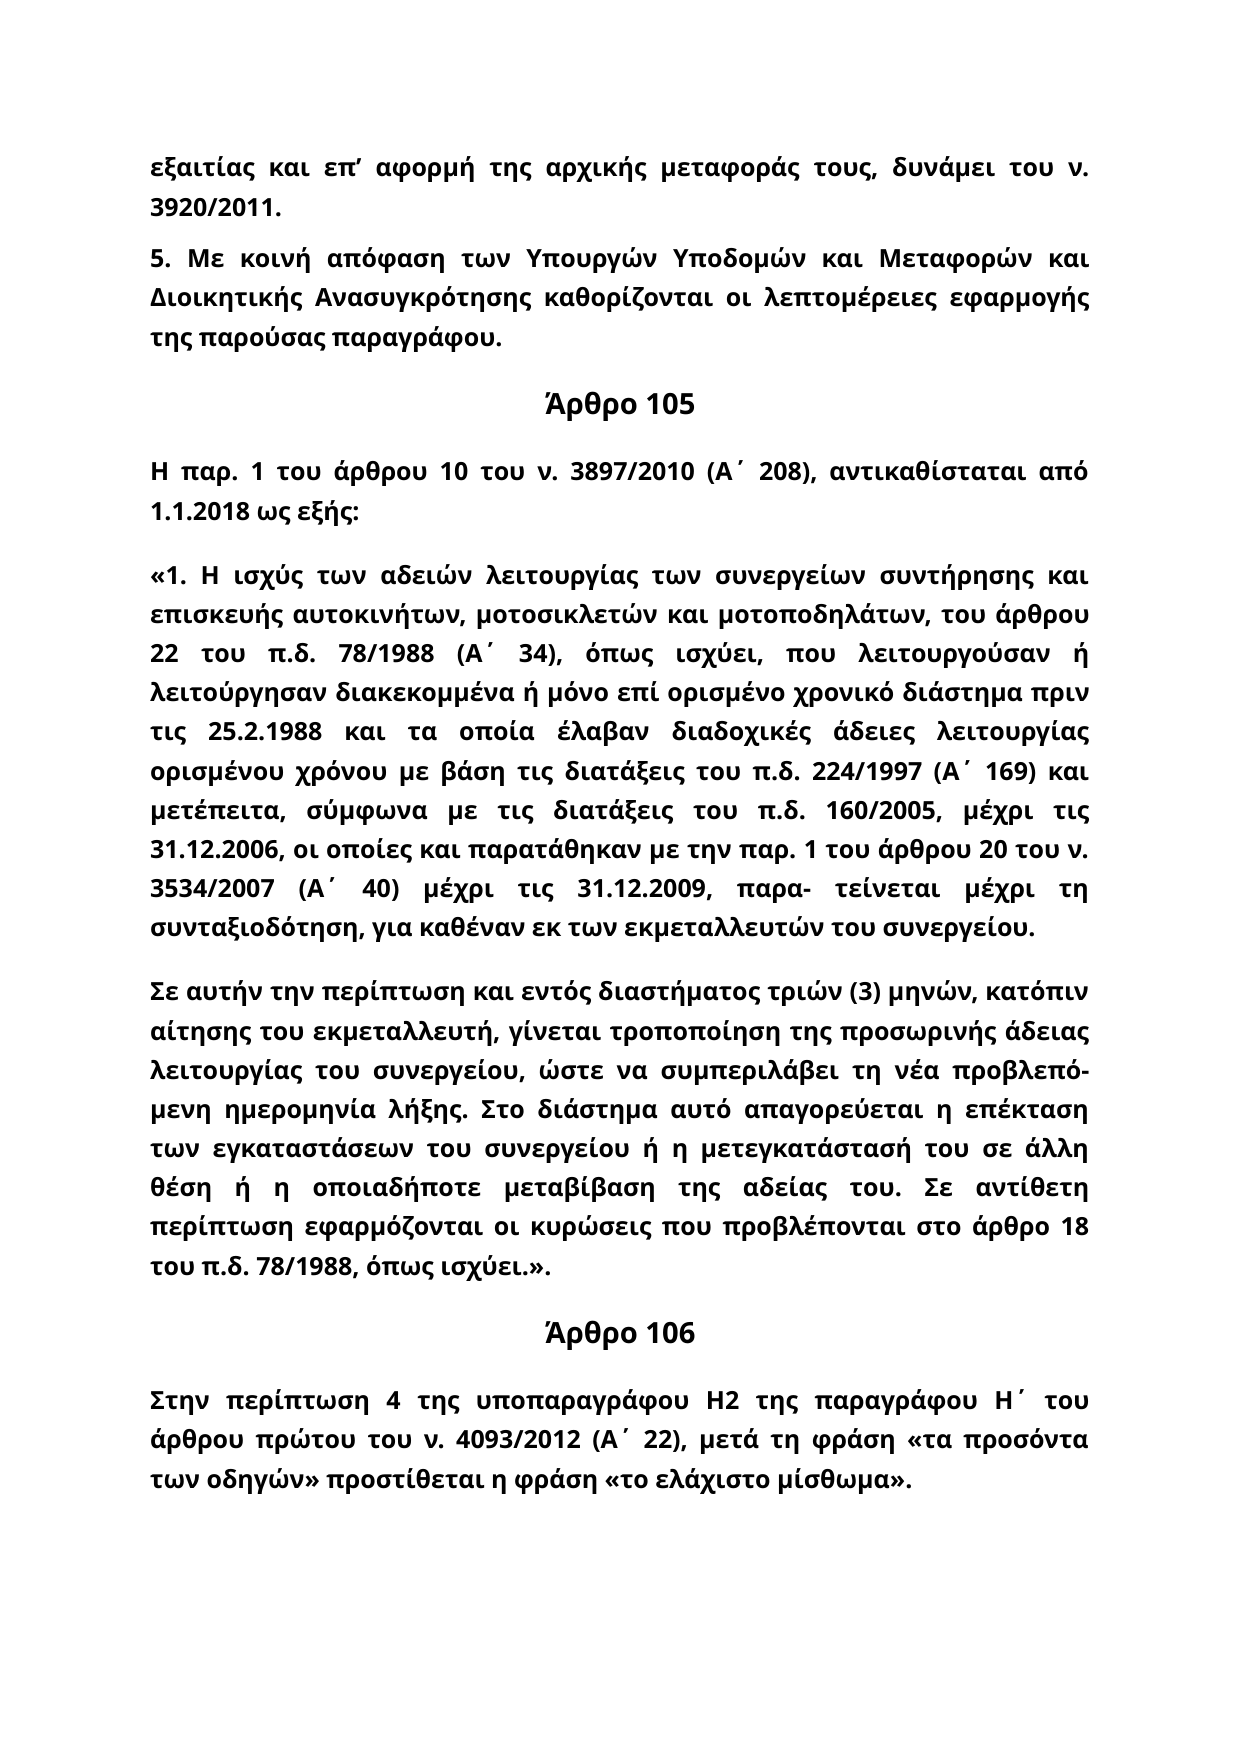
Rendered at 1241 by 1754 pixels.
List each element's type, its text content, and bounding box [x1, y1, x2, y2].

subtitle Άρθρο 105 [150, 383, 1090, 423]
text Στην περίπτωση 4 της υποπαραγράφου Η2 της παραγράφου Η΄ του άρθρου πρώτου του ν. 4093/2012 (Α΄ 22), μετά τη φράση «τα προσόντα των οδηγών» προστίθεται η φράση «το ελάχιστο μίσθωμα». [150, 1383, 1090, 1495]
subtitle Άρθρο 106 [150, 1312, 1090, 1352]
text «1. Η ισχύς των αδειών λειτουργίας των συνεργείων συντήρησης και επισκευής αυτοκινήτων, μοτοσικλετών και μοτοποδηλάτων, του άρθρου 22 του π.δ. 78/1988 (Α΄ 34), όπως ισχύει, που λειτουργούσαν ή λειτούργησαν διακεκομμένα ή μόνο επί ορισμένο χρονικό διάστημα πριν τις 25.2.1988 και τα οποία έλαβαν διαδοχικές άδειες λειτουργίας ορισμένου χρόνου με βάση τις διατάξεις του π.δ. 224/1997 (Α΄ 169) και μετέπειτα, σύμφωνα με τις διατάξεις του π.δ. 160/2005, μέχρι τις 31.12.2006, οι οποίες και παρατάθηκαν με την παρ. 1 του άρθρου 20 του ν. 3534/2007 (Α΄ 40) μέχρι τις 31.12.2009, παρα- τείνεται μέχρι τη συνταξιοδότηση, για καθέναν εκ των εκμεταλλευτών του συνεργείου. [150, 557, 1090, 944]
text 5. Με κοινή απόφαση των Υπουργών Υποδομών και Μεταφορών και Διοικητικής Ανασυγκρότησης καθορίζονται οι λεπτομέρειες εφαρμογής της παρούσας παραγράφου. [150, 241, 1090, 353]
text Η παρ. 1 του άρθρου 10 του ν. 3897/2010 (Α΄ 208), αντικαθίσταται από 1.1.2018 ως εξής: [150, 454, 1090, 527]
text εξαιτίας και επ’ αφορμή της αρχικής μεταφοράς τους, δυνάμει του ν. 3920/2011. [150, 150, 1090, 223]
text Σε αυτήν την περίπτωση και εντός διαστήματος τριών (3) μηνών, κατόπιν αίτησης του εκμεταλλευτή, γίνεται τροποποίηση της προσωρινής άδειας λειτουργίας του συνεργείου, ώστε να συμπεριλάβει τη νέα προβλεπό- μενη ημερομηνία λήξης. Στο διάστημα αυτό απαγορεύεται η επέκταση των εγκαταστάσεων του συνεργείου ή η μετεγκατάστασή του σε άλλη θέση ή η οποιαδήποτε μεταβίβαση της αδείας του. Σε αντίθετη περίπτωση εφαρμόζονται οι κυρώσεις που προβλέπονται στο άρθρο 18 του π.δ. 78/1988, όπως ισχύει.». [150, 974, 1090, 1282]
